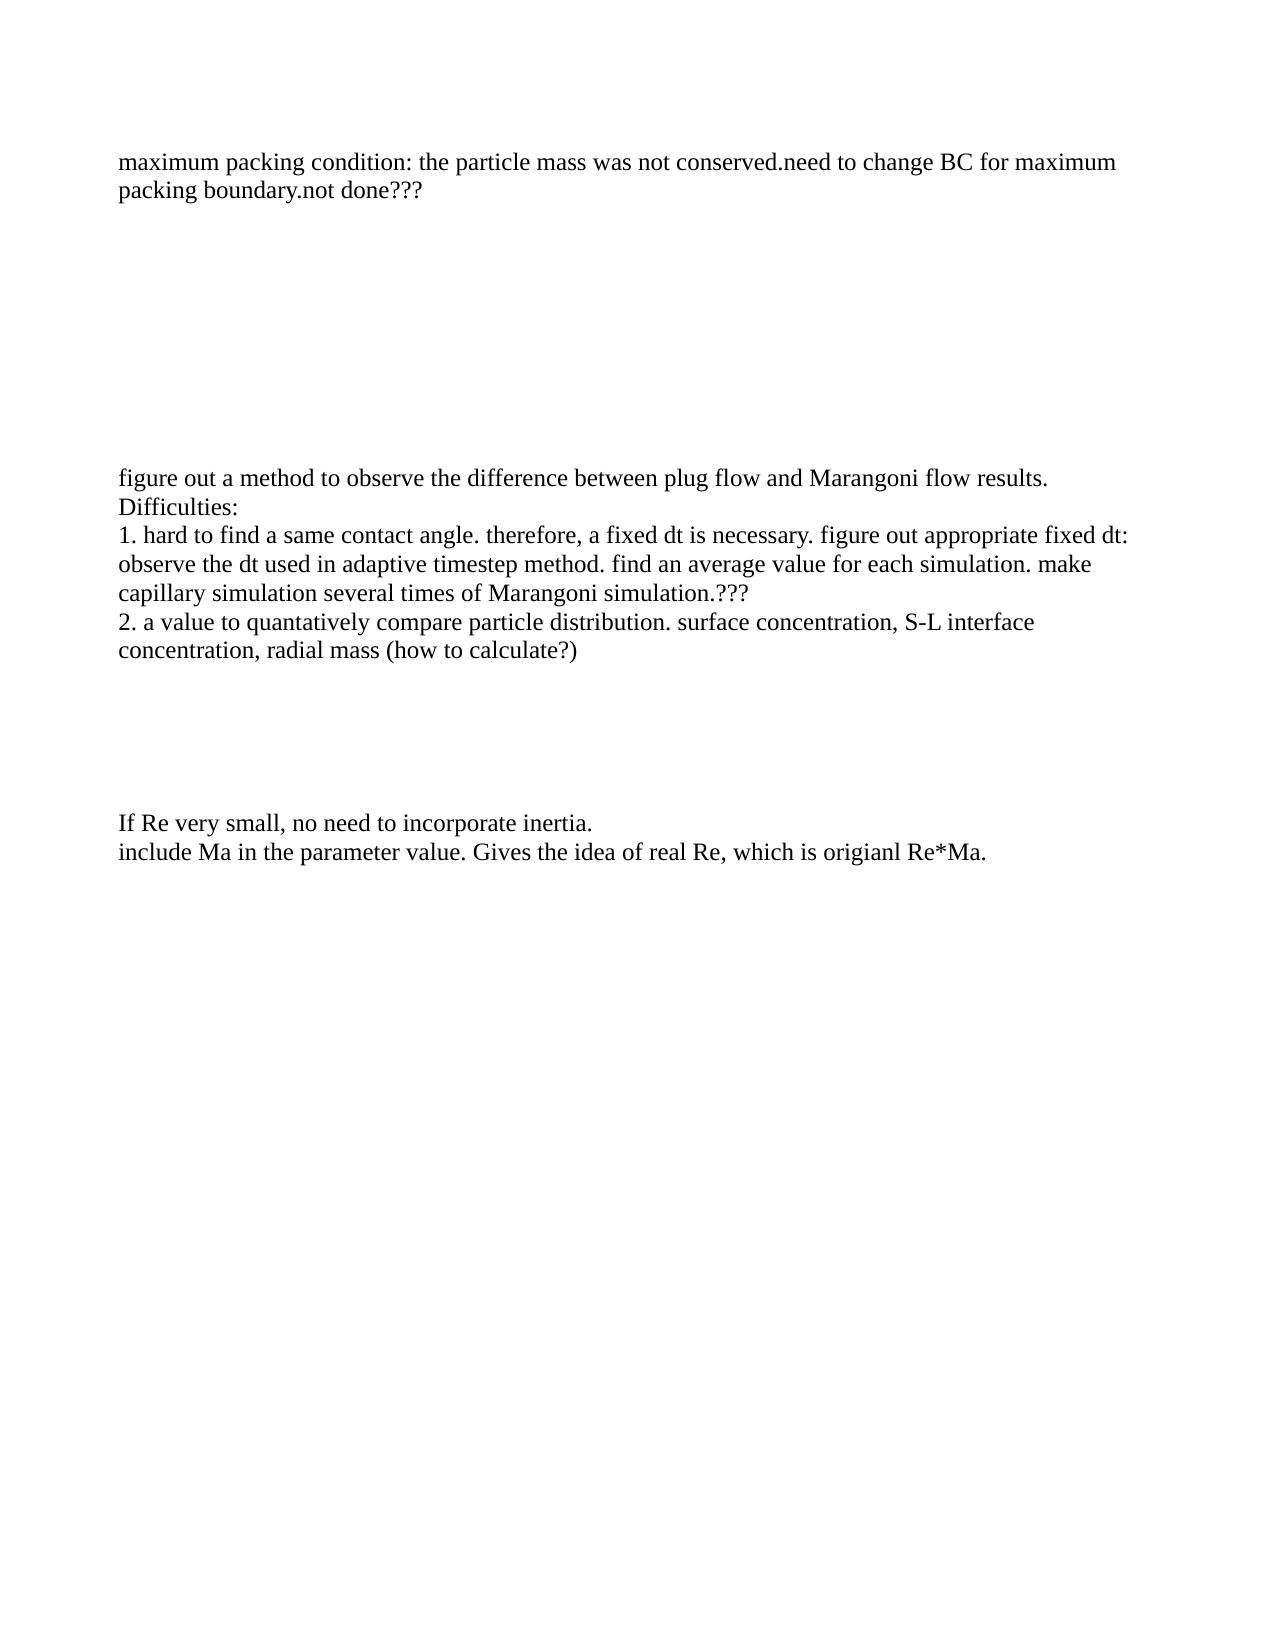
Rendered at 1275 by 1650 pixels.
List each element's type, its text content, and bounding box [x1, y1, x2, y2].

text 2. a value to quantatively compare particle distribution. surface concentration, S-L interface concentration, radial mass (how to calculate?) [118, 607, 1157, 664]
text include Ma in the parameter value. Gives the idea of real Re, which is origianl Re*Ma. [118, 837, 1157, 866]
text If Re very small, no need to incorporate inertia. [118, 808, 1157, 837]
text figure out a method to observe the difference between plug flow and Marangoni flow results. Difficulties: [118, 463, 1157, 521]
text maximum packing condition: the particle mass was not conserved.need to change BC for maximum packing boundary.not done??? [118, 147, 1157, 204]
text 1. hard to find a same contact angle. therefore, a fixed dt is necessary. figure out appropriate fixed dt: observe the dt used in adaptive timestep method. find an average value for each simulation. make capillary simulation several times of Marangoni simulation.??? [118, 521, 1157, 607]
